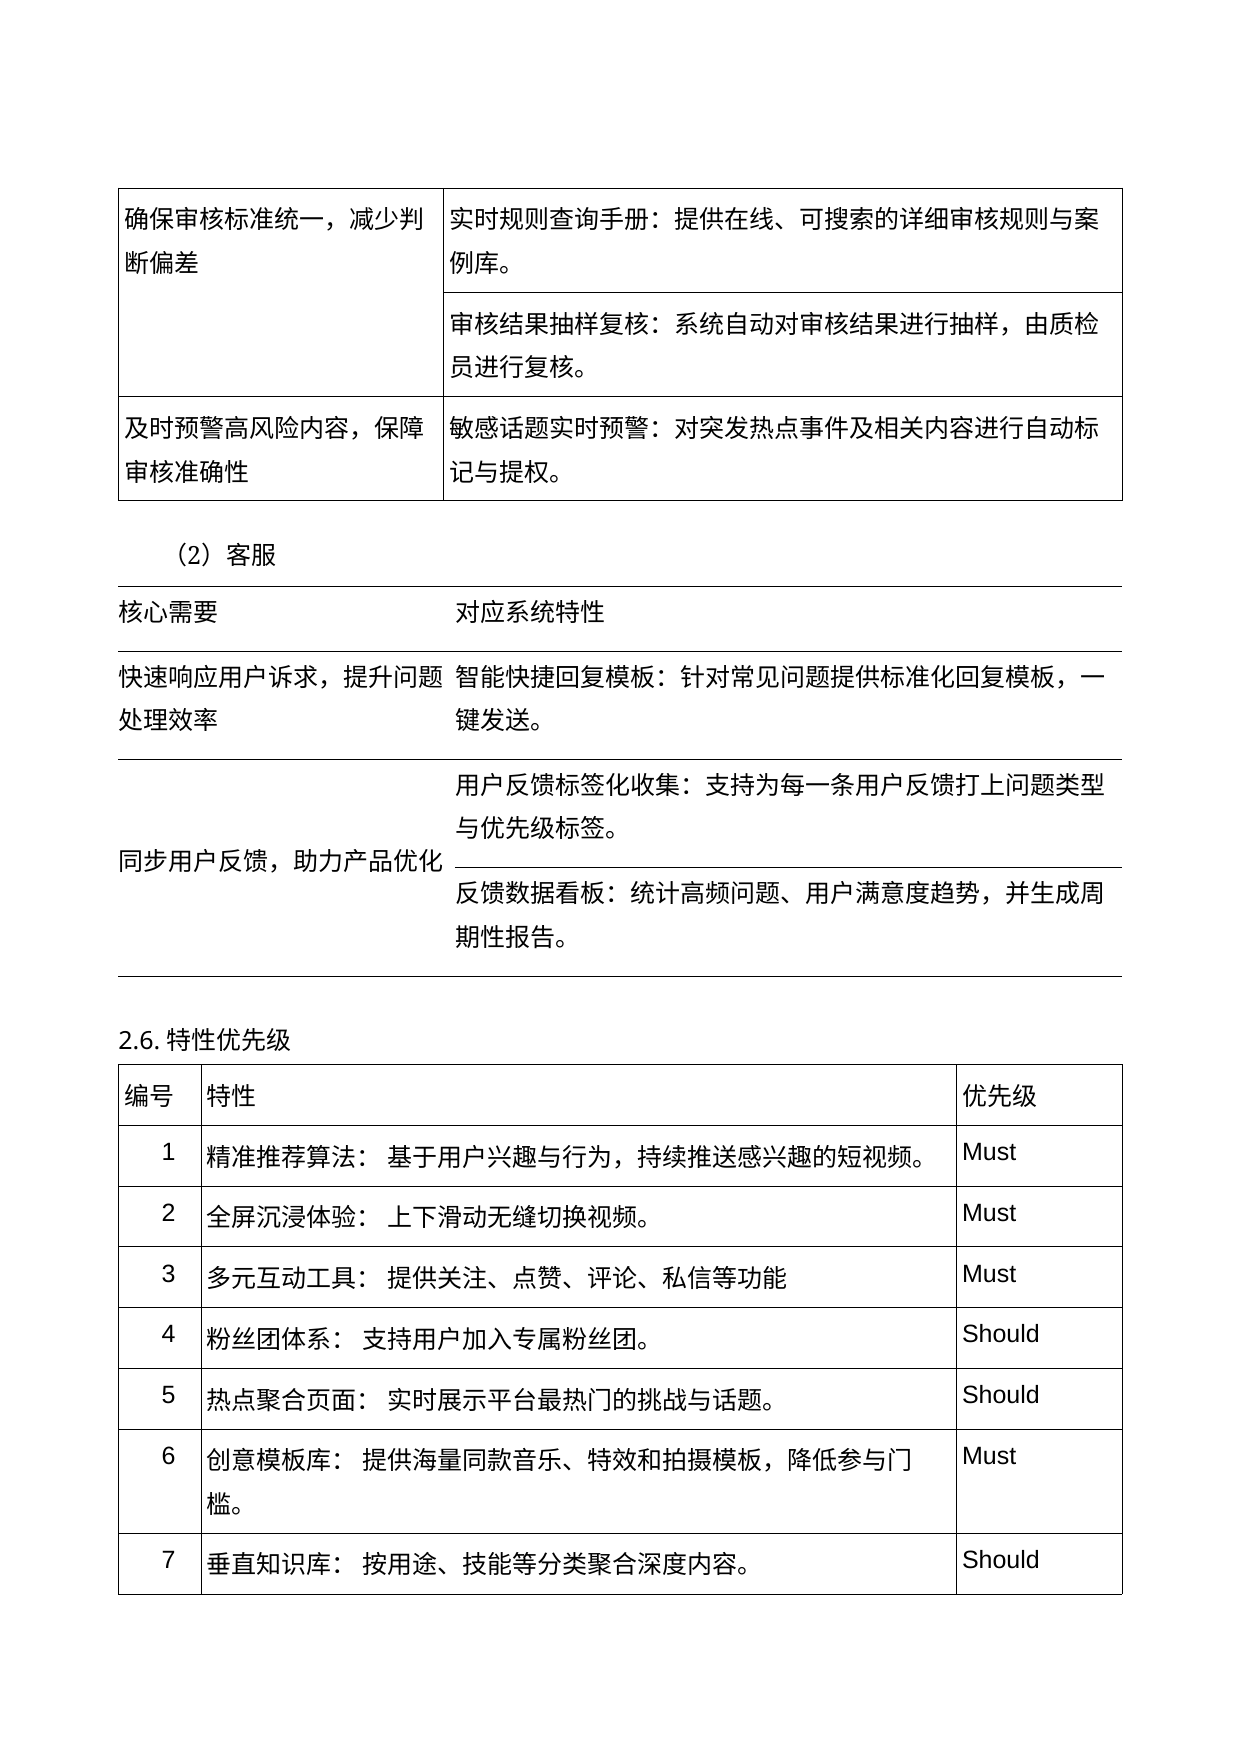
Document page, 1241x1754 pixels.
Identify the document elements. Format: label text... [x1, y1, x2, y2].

table_cell 确保审核标准统一，减少判断偏差 [119, 189, 443, 396]
table_header 特性 [202, 1065, 956, 1125]
table_cell 反馈数据看板：统计高频问题、用户满意度趋势，并生成周期性报告。 [455, 868, 1122, 976]
table_cell 实时规则查询手册：提供在线、可搜索的详细审核规则与案例库。 [444, 189, 1122, 292]
table_cell Must [957, 1187, 1122, 1246]
table_cell 垂直知识库： 按用途、技能等分类聚合深度内容。 [202, 1534, 956, 1593]
table_cell 创意模板库： 提供海量同款音乐、特效和拍摄模板，降低参与门槛。 [202, 1430, 956, 1533]
subtitle 特性优先级 [118, 1021, 1122, 1057]
table_cell 全屏沉浸体验： 上下滑动无缝切换视频。 [202, 1187, 956, 1246]
table_header 对应系统特性 [455, 587, 1122, 651]
table_cell Should [957, 1308, 1122, 1368]
table_cell [119, 1534, 201, 1593]
table_cell 热点聚合页面： 实时展示平台最热门的挑战与话题。 [202, 1369, 956, 1428]
table_cell [119, 1308, 201, 1368]
table_header 核心需要 [118, 587, 455, 651]
table_cell 同步用户反馈，助力产品优化 [118, 760, 455, 976]
table_cell [119, 1247, 201, 1307]
table_cell [119, 1369, 201, 1428]
table_cell 审核结果抽样复核：系统自动对审核结果进行抽样，由质检员进行复核。 [444, 293, 1122, 396]
table_cell Should [957, 1369, 1122, 1428]
table_cell 精准推荐算法： 基于用户兴趣与行为，持续推送感兴趣的短视频。 [202, 1126, 956, 1186]
table_header 优先级 [957, 1065, 1122, 1125]
table_cell 及时预警高风险内容，保障审核准确性 [119, 397, 443, 500]
table_cell 粉丝团体系： 支持用户加入专属粉丝团。 [202, 1308, 956, 1368]
text （2）客服 [118, 536, 1122, 572]
table_cell Must [957, 1247, 1122, 1307]
table_cell [119, 1187, 201, 1246]
table_cell 敏感话题实时预警：对突发热点事件及相关内容进行自动标记与提权。 [444, 397, 1122, 500]
table_cell Should [957, 1534, 1122, 1593]
table_header 编号 [119, 1065, 201, 1125]
table_cell 用户反馈标签化收集：支持为每一条用户反馈打上问题类型与优先级标签。 [455, 760, 1122, 867]
table_cell 多元互动工具： 提供关注、点赞、评论、私信等功能 [202, 1247, 956, 1307]
table_cell 快速响应用户诉求，提升问题处理效率 [118, 652, 455, 759]
table_cell Must [957, 1430, 1122, 1533]
table_cell Must [957, 1126, 1122, 1186]
table_cell [119, 1126, 201, 1186]
table_cell 智能快捷回复模板：针对常见问题提供标准化回复模板，一键发送。 [455, 652, 1122, 759]
table_cell [119, 1430, 201, 1533]
